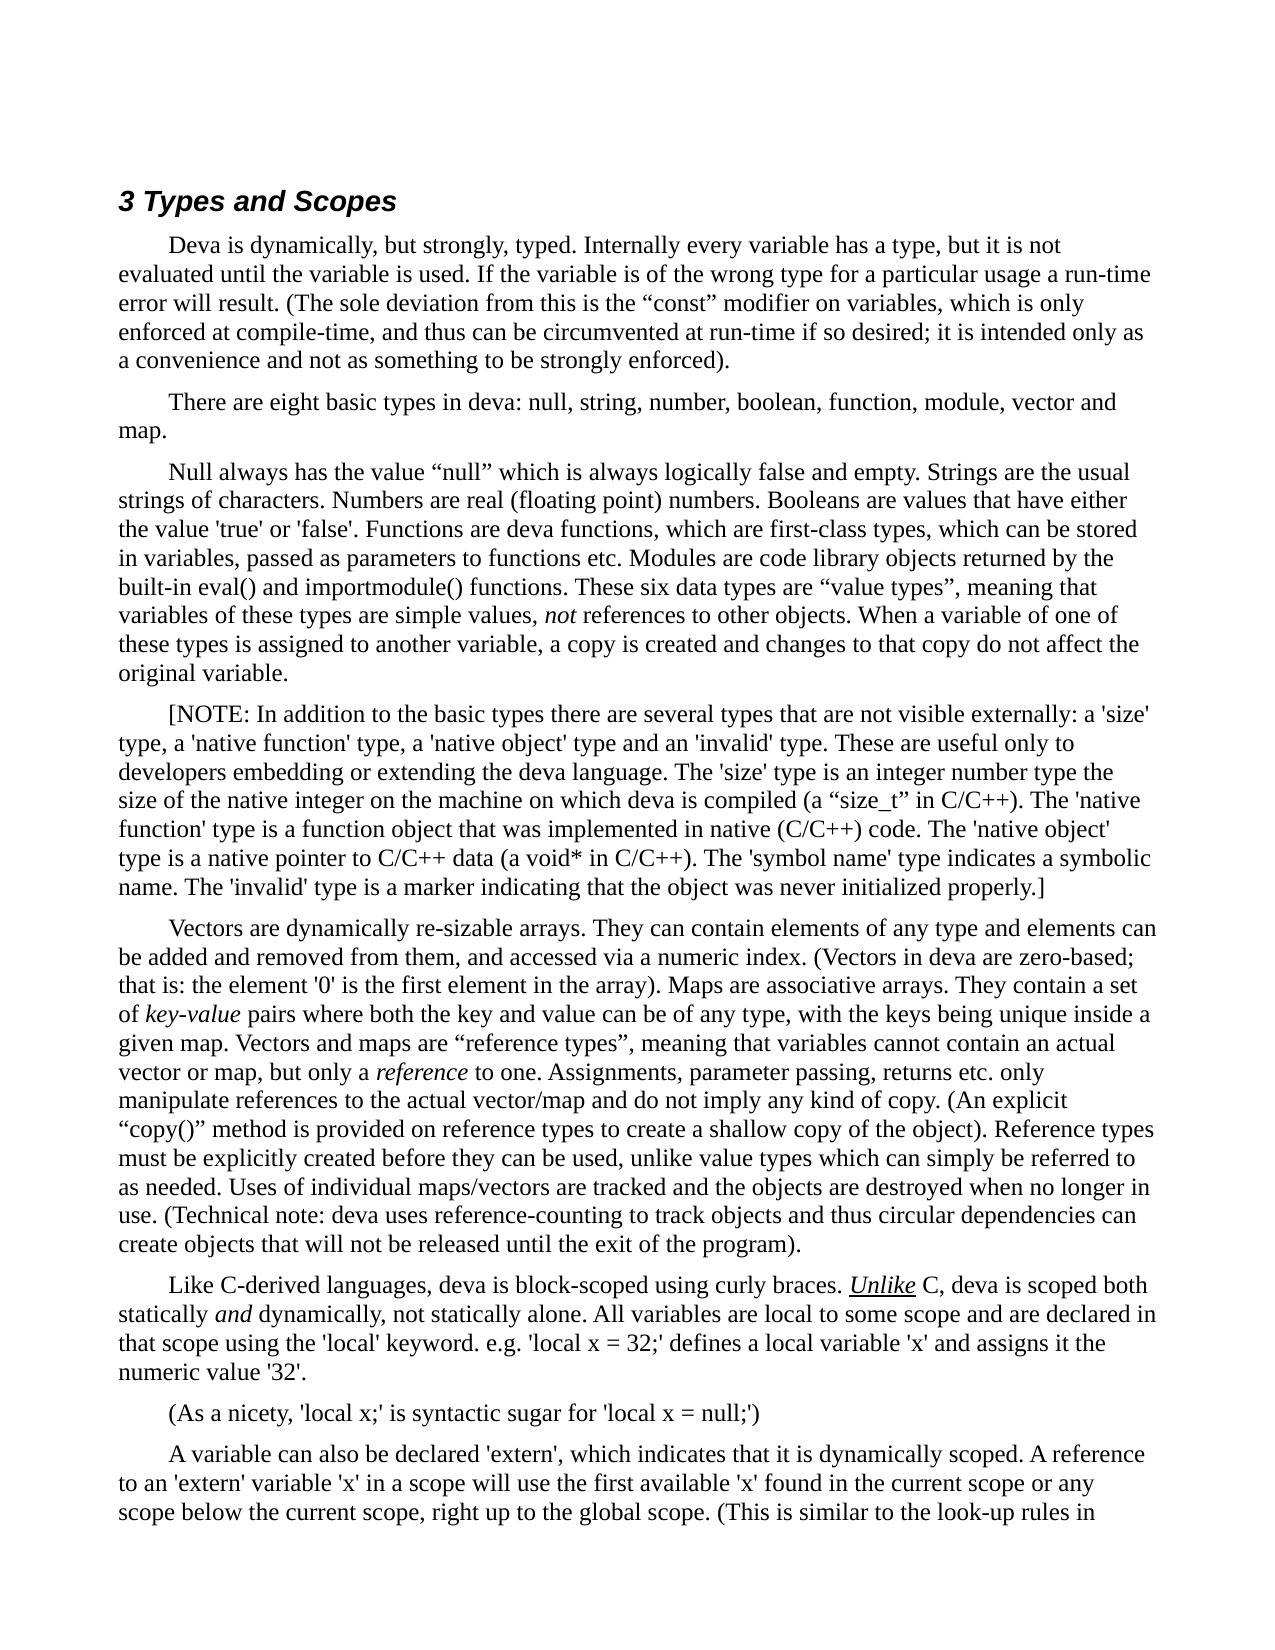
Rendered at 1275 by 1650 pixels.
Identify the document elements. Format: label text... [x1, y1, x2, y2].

text Null always has the value “null” which is always logically false and empty. Strings are the usual strings of characters. Numbers are real (floating point) numbers. Booleans are values that have either the value 'true' or 'false'. Functions are deva functions, which are first-class types, which can be stored in variables, passed as parameters to functions etc. Modules are code library objects returned by the built-in eval() and importmodule() functions. These six data types are “value types”, meaning that variables of these types are simple values, not references to other objects. When a variable of one of these types is assigned to another variable, a copy is created and changes to that copy do not affect the original variable. [118, 457, 1157, 687]
text Like C-derived languages, deva is block-scoped using curly braces. Unlike C, deva is scoped both statically and dynamically, not statically alone. All variables are local to some scope and are declared in that scope using the 'local' keyword. e.g. 'local x = 32;' defines a local variable 'x' and assigns it the numeric value '32'. [118, 1270, 1157, 1385]
text (As a nicety, 'local x;' is syntactic sugar for 'local x = null;') [118, 1398, 1157, 1427]
text There are eight basic types in deva: null, string, number, boolean, function, module, vector and map. [118, 387, 1157, 444]
text [NOTE: In addition to the basic types there are several types that are not visible externally: a 'size' type, a 'native function' type, a 'native object' type and an 'invalid' type. These are useful only to developers embedding or extending the deva language. The 'size' type is an integer number type the size of the native integer on the machine on which deva is compiled (a “size_t” in C/C++). The 'native function' type is a function object that was implemented in native (C/C++) code. The 'native object' type is a native pointer to C/C++ data (a void* in C/C++). The 'symbol name' type indicates a symbolic name. The 'invalid' type is a marker indicating that the object was never initialized properly.] [118, 699, 1157, 900]
text Deva is dynamically, but strongly, typed. Internally every variable has a type, but it is not evaluated until the variable is used. If the variable is of the wrong type for a particular usage a run-time error will result. (The sole deviation from this is the “const” modifier on variables, which is only enforced at compile-time, and thus can be circumvented at run-time if so desired; it is intended only as a convenience and not as something to be strongly enforced). [118, 230, 1157, 374]
text A variable can also be declared 'extern', which indicates that it is dynamically scoped. A reference to an 'extern' variable 'x' in a scope will use the first available 'x' found in the current scope or any scope below the current scope, right up to the global scope. (This is similar to the look-up rules in [118, 1439, 1157, 1525]
subtitle 3 Types and Scopes [118, 184, 1157, 218]
text Vectors are dynamically re-sizable arrays. They can contain elements of any type and elements can be added and removed from them, and accessed via a numeric index. (Vectors in deva are zero-based; that is: the element '0' is the first element in the array). Maps are associative arrays. They contain a set of key-value pairs where both the key and value can be of any type, with the keys being unique inside a given map. Vectors and maps are “reference types”, meaning that variables cannot contain an actual vector or map, but only a reference to one. Assignments, parameter passing, returns etc. only manipulate references to the actual vector/map and do not imply any kind of copy. (An explicit “copy()” method is provided on reference types to create a shallow copy of the object). Reference types must be explicitly created before they can be used, unlike value types which can simply be referred to as needed. Uses of individual maps/vectors are tracked and the objects are destroyed when no longer in use. (Technical note: deva uses reference-counting to track objects and thus circular dependencies can create objects that will not be released until the exit of the program). [118, 913, 1157, 1258]
